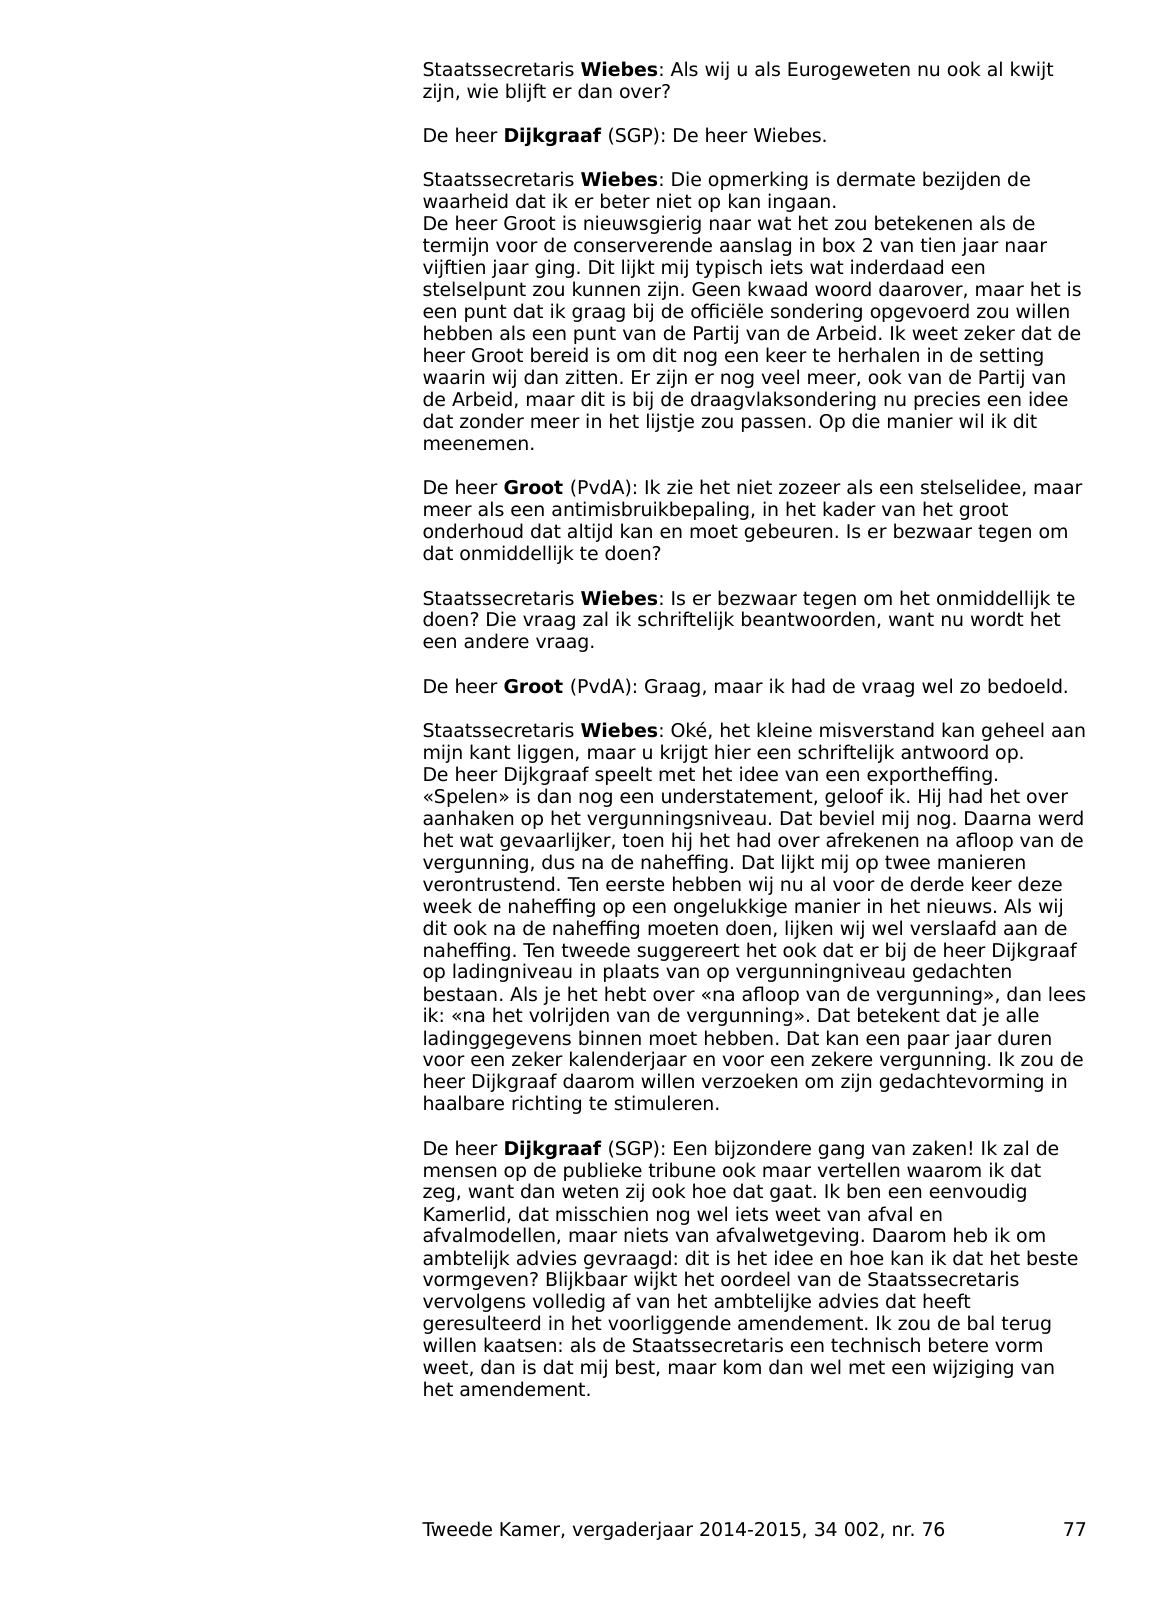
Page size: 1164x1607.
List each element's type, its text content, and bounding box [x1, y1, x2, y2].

text Staatssecretaris Wiebes: Die opmerking is dermate bezijden de waarheid dat ik er beter niet op kan ingaan. [422, 169, 1087, 213]
text De heer Groot (PvdA): Graag, maar ik had de vraag wel zo bedoeld. [422, 676, 1087, 697]
text De heer Dijkgraaf speelt met het idee van een exportheffing. «Spelen» is dan nog een understatement, geloof ik. Hij had het over aanhaken op het vergunningsniveau. Dat beviel mij nog. Daarna werd het wat gevaarlijker, toen hij het had over afrekenen na afloop van de vergunning, dus na de naheffing. Dat lijkt mij op twee manieren verontrustend. Ten eerste hebben wij nu al voor de derde keer deze week de naheffing op een ongelukkige manier in het nieuws. Als wij dit ook na de naheffing moeten doen, lijken wij wel verslaafd aan de naheffing. Ten tweede suggereert het ook dat er bij de heer Dijkgraaf op ladingniveau in plaats van op vergunningniveau gedachten bestaan. Als je het hebt over «na afloop van de vergunning», dan lees ik: «na het volrijden van de vergunning». Dat betekent dat je alle ladinggegevens binnen moet hebben. Dat kan een paar jaar duren voor een zeker kalenderjaar en voor een zekere vergunning. Ik zou de heer Dijkgraaf daarom willen verzoeken om zijn gedachtevorming in haalbare richting te stimuleren. [422, 764, 1087, 1115]
text Staatssecretaris Wiebes: Als wij u als Eurogeweten nu ook al kwijt zijn, wie blijft er dan over? [422, 59, 1087, 103]
text De heer Dijkgraaf (SGP): De heer Wiebes. [422, 125, 1087, 147]
text De heer Groot (PvdA): Ik zie het niet zozeer als een stelselidee, maar meer als een antimisbruikbepaling, in het kader van het groot onderhoud dat altijd kan en moet gebeuren. Is er bezwaar tegen om dat onmiddellijk te doen? [422, 477, 1087, 565]
text De heer Dijkgraaf (SGP): Een bijzondere gang van zaken! Ik zal de mensen op de publieke tribune ook maar vertellen waarom ik dat zeg, want dan weten zij ook hoe dat gaat. Ik ben een eenvoudig Kamerlid, dat misschien nog wel iets weet van afval en afvalmodellen, maar niets van afvalwetgeving. Daarom heb ik om ambtelijk advies gevraagd: dit is het idee en hoe kan ik dat het beste vormgeven? Blijkbaar wijkt het oordeel van de Staatssecretaris vervolgens volledig af van het ambtelijke advies dat heeft geresulteerd in het voorliggende amendement. Ik zou de bal terug willen kaatsen: als de Staatssecretaris een technisch betere vorm weet, dan is dat mij best, maar kom dan wel met een wijziging van het amendement. [422, 1137, 1087, 1401]
text De heer Groot is nieuwsgierig naar wat het zou betekenen als de termijn voor de conserverende aanslag in box 2 van tien jaar naar vijftien jaar ging. Dit lijkt mij typisch iets wat inderdaad een stelselpunt zou kunnen zijn. Geen kwaad woord daarover, maar het is een punt dat ik graag bij de officiële sondering opgevoerd zou willen hebben als een punt van de Partij van de Arbeid. Ik weet zeker dat de heer Groot bereid is om dit nog een keer te herhalen in de setting waarin wij dan zitten. Er zijn er nog veel meer, ook van de Partij van de Arbeid, maar dit is bij de draagvlaksondering nu precies een idee dat zonder meer in het lijstje zou passen. Op die manier wil ik dit meenemen. [422, 213, 1087, 455]
text Staatssecretaris Wiebes: Oké, het kleine misverstand kan geheel aan mijn kant liggen, maar u krijgt hier een schriftelijk antwoord op. [422, 720, 1087, 764]
text Staatssecretaris Wiebes: Is er bezwaar tegen om het onmiddellijk te doen? Die vraag zal ik schriftelijk beantwoorden, want nu wordt het een andere vraag. [422, 587, 1087, 653]
